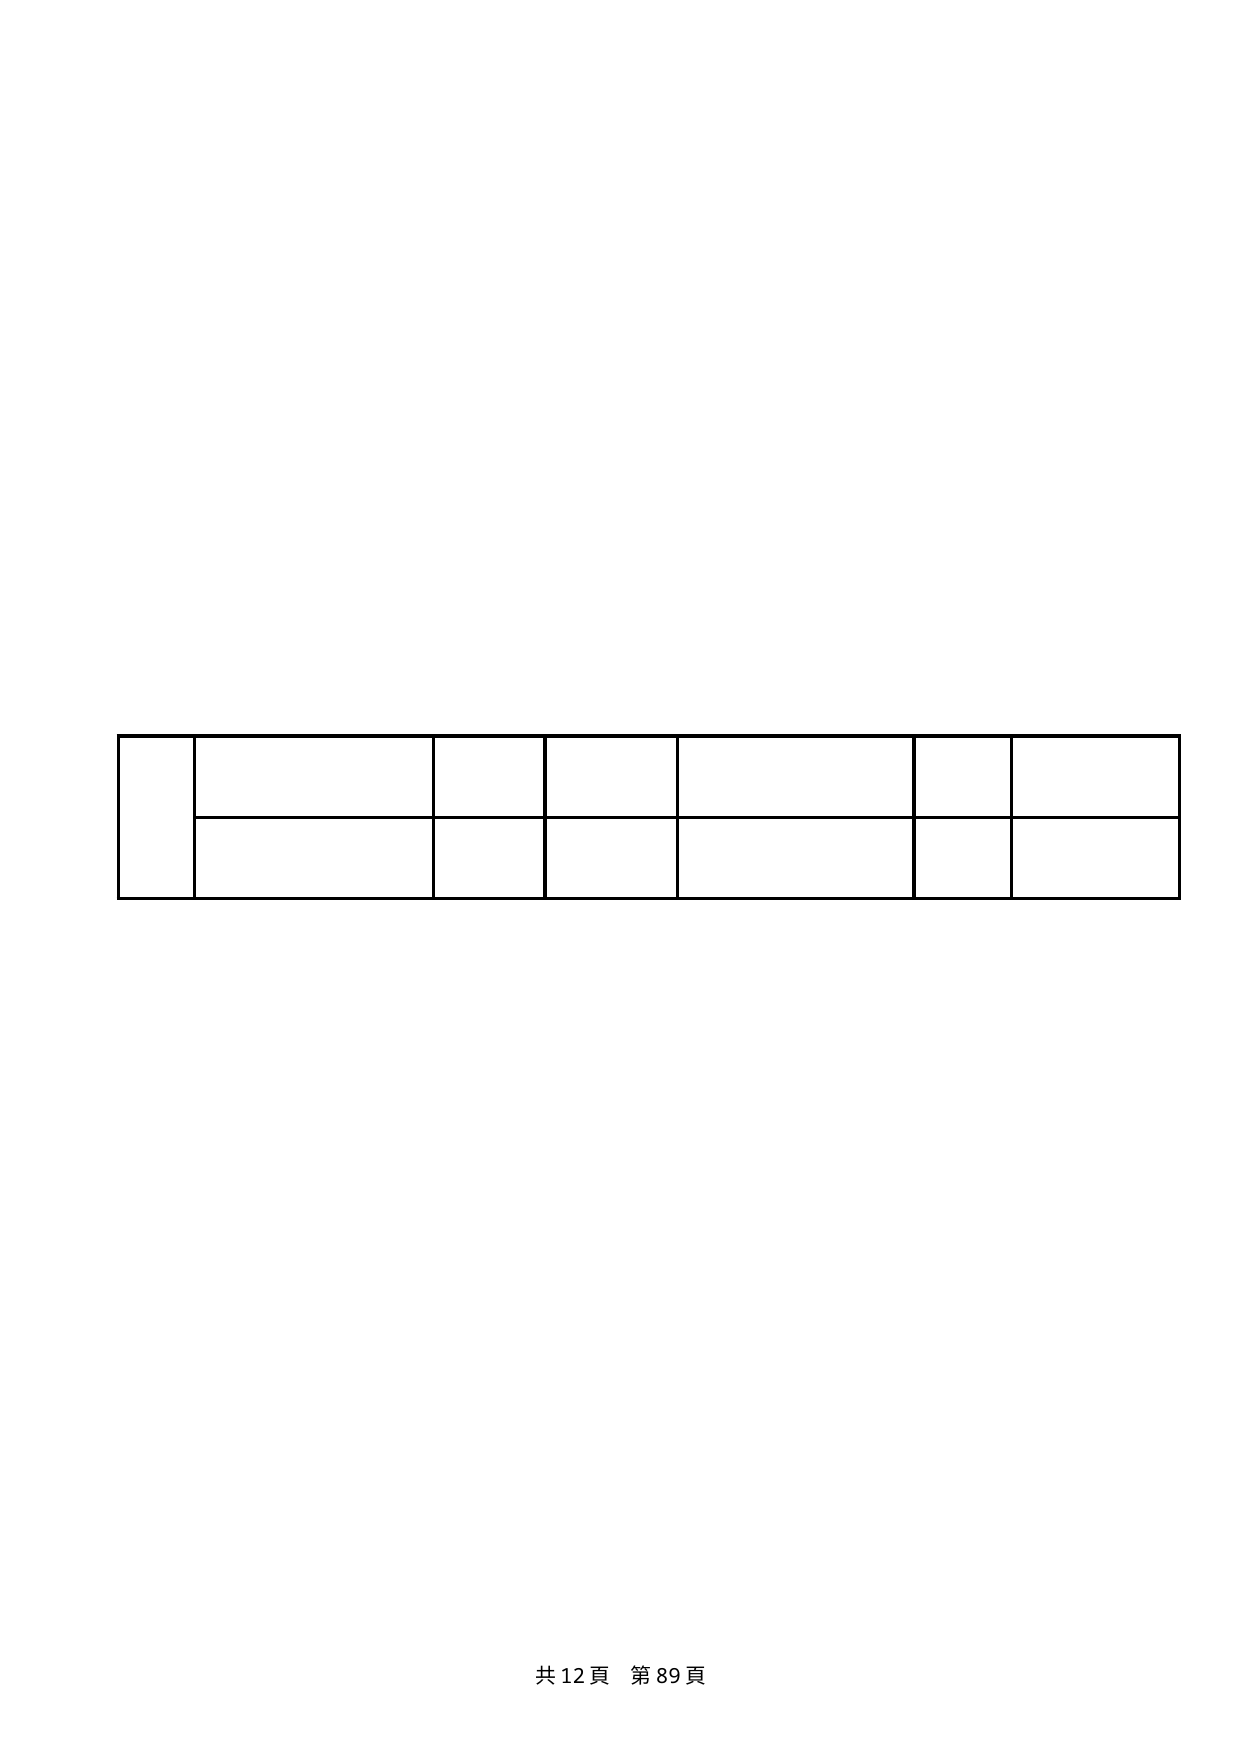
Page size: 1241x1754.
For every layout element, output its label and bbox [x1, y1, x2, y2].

table_cell [196, 738, 432, 816]
table_cell [1013, 738, 1178, 816]
table_cell [1013, 819, 1178, 897]
table_cell [435, 819, 543, 897]
table_cell [196, 819, 432, 897]
table_cell [435, 738, 543, 816]
table_cell [916, 738, 1010, 816]
table_cell [547, 819, 676, 897]
table_cell [679, 819, 912, 897]
table_cell [120, 738, 193, 897]
table_cell [916, 819, 1010, 897]
table_cell [679, 738, 912, 816]
table_cell [547, 738, 676, 816]
